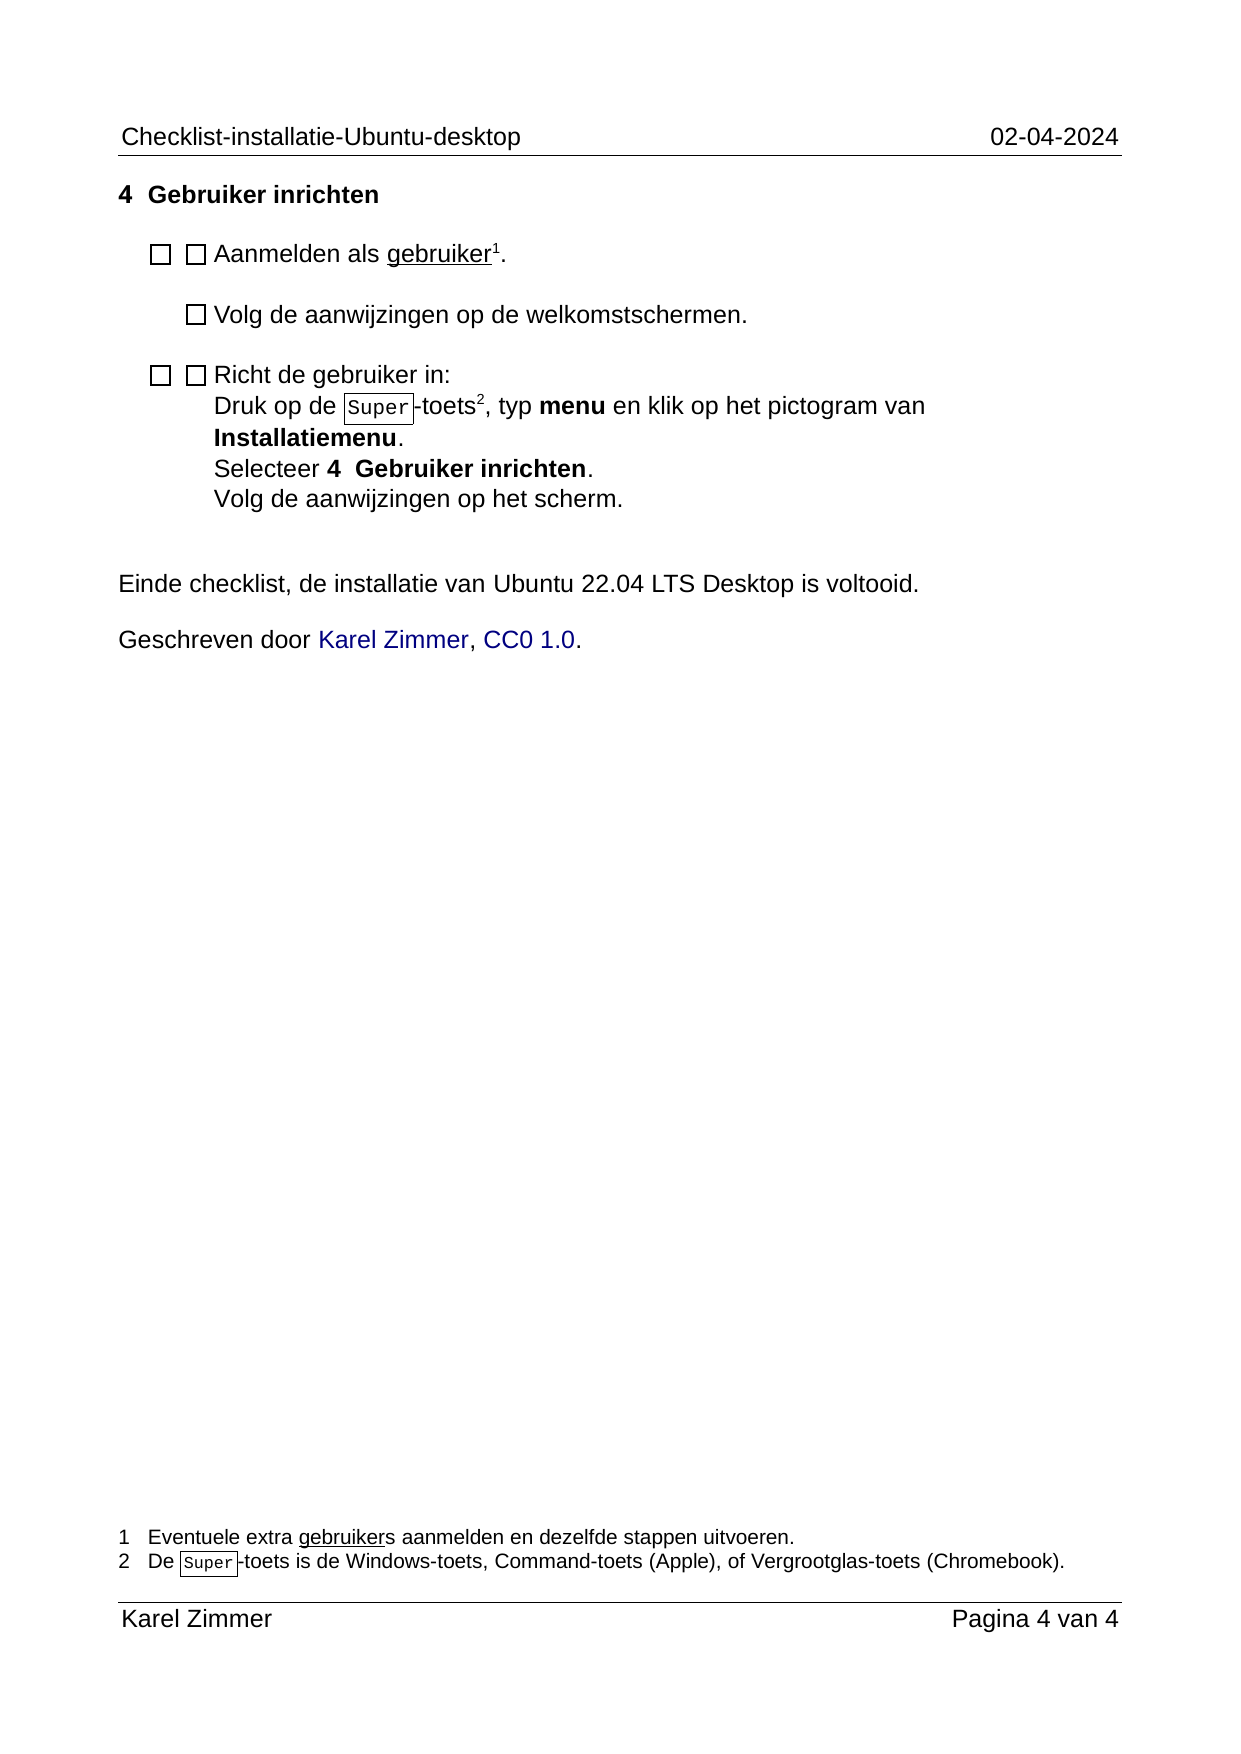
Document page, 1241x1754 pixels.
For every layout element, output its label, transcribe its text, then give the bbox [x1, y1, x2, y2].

table_cell [142, 360, 177, 391]
table_cell [142, 269, 177, 300]
table_cell [142, 330, 177, 360]
table_cell [118, 360, 142, 391]
list Geschreven door Karel Zimmer, CC0 1.0. [118, 626, 1122, 654]
table_header [177, 239, 213, 269]
table_header [118, 239, 142, 269]
text Einde checklist, de installatie van Ubuntu 22.04 LTS Desktop is voltooid. [118, 570, 1122, 598]
table_cell [177, 300, 213, 330]
table_header [142, 239, 177, 269]
table_header Aanmelden als gebruiker. [213, 239, 1122, 269]
table_cell [118, 300, 142, 330]
table_cell [118, 391, 142, 453]
table_cell [142, 484, 177, 514]
list Gebruiker inrichten [118, 177, 1122, 211]
table_cell Selecteer 4 Gebruiker inrichten. [213, 454, 1122, 484]
table_cell [213, 330, 1122, 360]
table_cell [118, 454, 142, 484]
table_cell [142, 391, 177, 453]
table_cell [177, 454, 213, 484]
table_cell [213, 269, 1122, 300]
table_cell Volg de aanwijzingen op het scherm. [213, 484, 1122, 514]
table_cell Volg de aanwijzingen op de welkomstschermen. [213, 300, 1122, 330]
table_cell [142, 300, 177, 330]
table_cell [118, 484, 142, 514]
table_cell [177, 330, 213, 360]
table_cell Richt de gebruiker in: [213, 360, 1122, 391]
table_cell [177, 391, 213, 453]
table_cell [142, 454, 177, 484]
table_cell [118, 269, 142, 300]
table_cell [118, 330, 142, 360]
table_cell [177, 269, 213, 300]
table_cell [177, 484, 213, 514]
table_cell [177, 360, 213, 391]
table_cell Druk op de Super-toets, typ menu en klik op het pictogram van Installatiemenu. [213, 391, 1122, 453]
